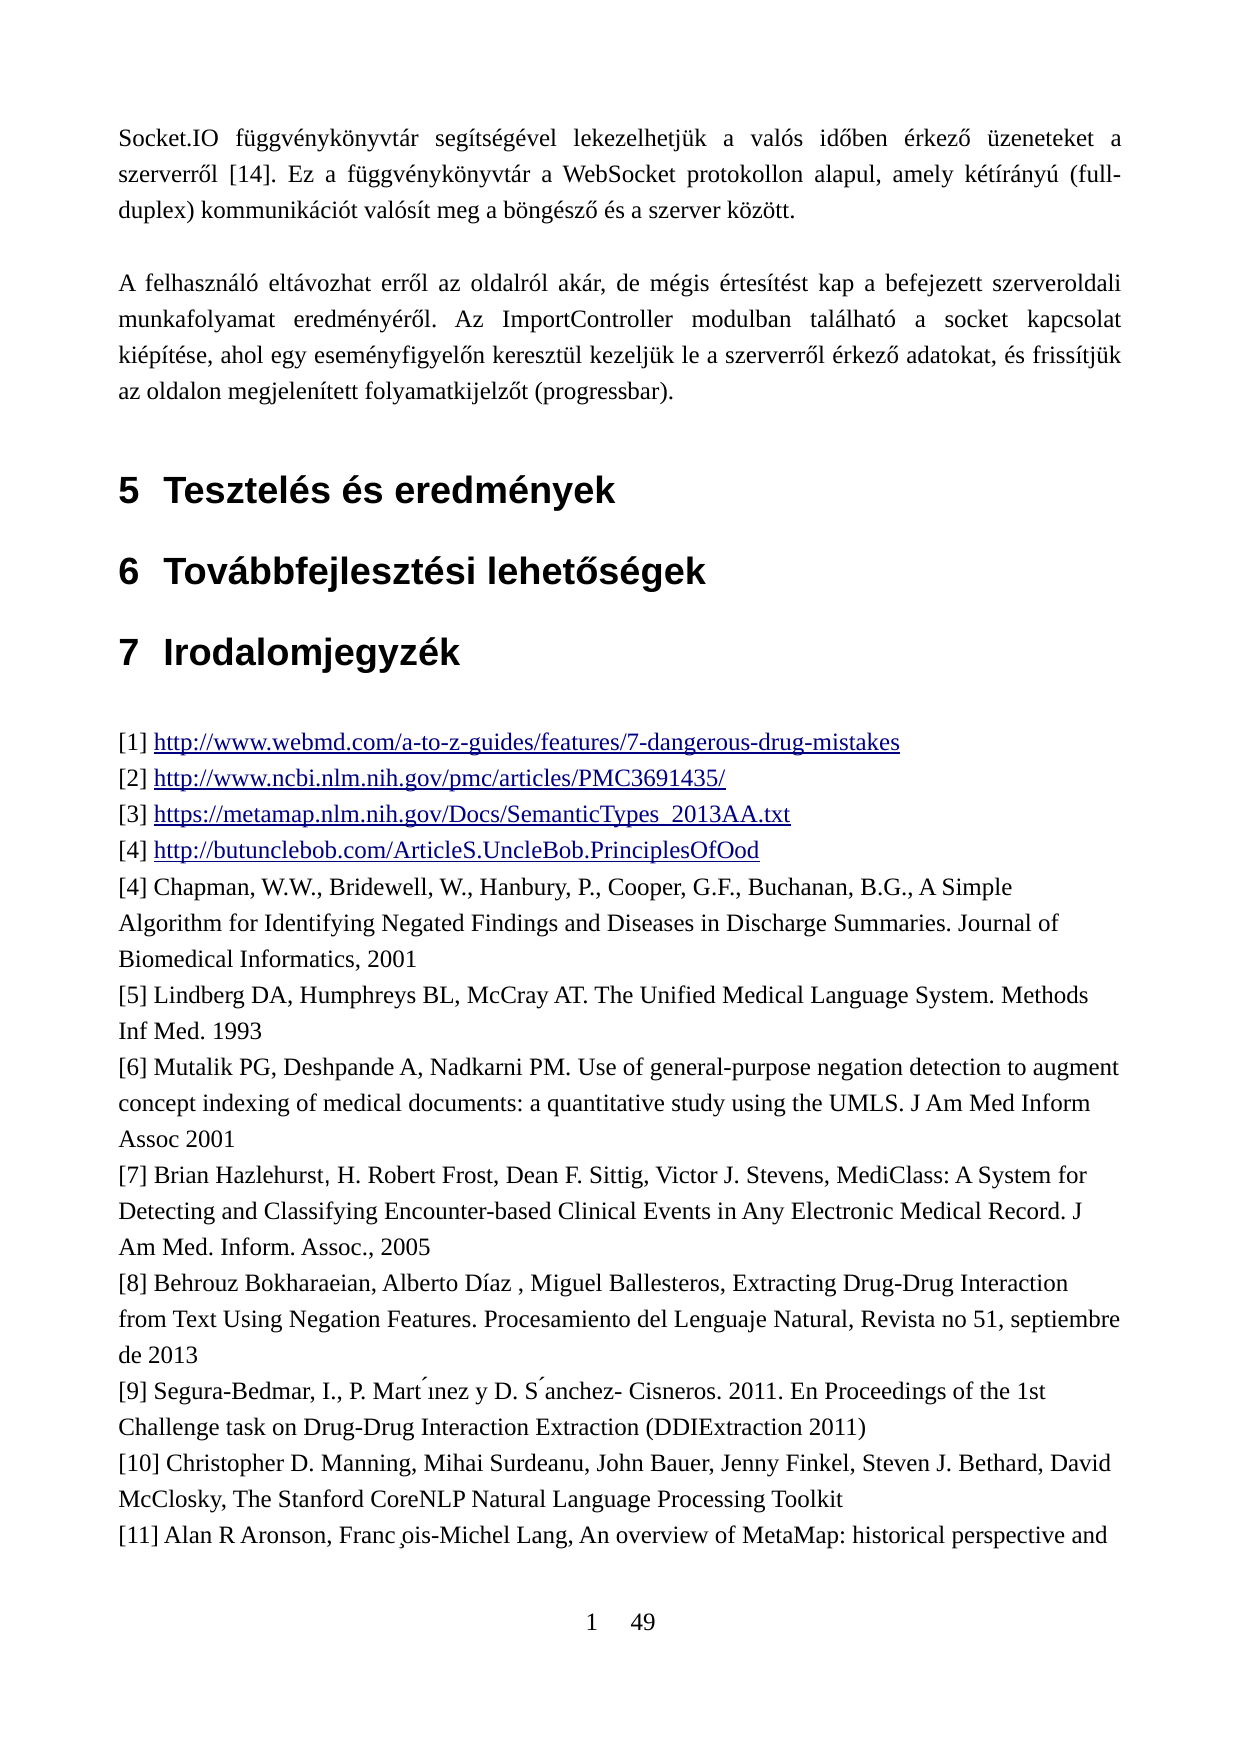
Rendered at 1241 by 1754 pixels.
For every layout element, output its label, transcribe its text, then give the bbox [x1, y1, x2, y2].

subtitle Assoc 2001 [118, 1118, 1122, 1154]
subtitle [1] http://www.webmd.com/a-to-z-guides/features/7-dangerous-drug-mistakes [118, 722, 1122, 758]
subtitle [2] http://www.ncbi.nlm.nih.gov/pmc/articles/PMC3691435/ [118, 758, 1122, 794]
subtitle Socket.IO függvénykönyvtár segítségével lekezelhetjük a valós időben érkező üzeneteket a szerverről [14]. Ez a függvénykönyvtár a WebSocket protokollon alapul, amely kétírányú (full-duplex) kommunikációt valósít meg a böngésző és a szerver között. [118, 118, 1122, 226]
subtitle Irodalomjegyzék [118, 630, 1122, 673]
subtitle Biomedical Informatics, 2001 [118, 938, 1122, 974]
subtitle [11] Alan R Aronson, Franc ̧ois-Michel Lang, An overview of MetaMap: historical perspective and [118, 1515, 1122, 1551]
subtitle [7] Brian Hazlehurst, H. Robert Frost, Dean F. Sittig, Victor J. Stevens, MediClass: A System for Detecting and Classifying Encounter-based Clinical Events in Any Electronic Medical Record. J Am Med. Inform. Assoc., 2005 [118, 1154, 1122, 1263]
subtitle [3] https://metamap.nlm.nih.gov/Docs/SemanticTypes_2013AA.txt [118, 794, 1122, 830]
subtitle Továbbfejlesztési lehetőségek [118, 549, 1122, 592]
subtitle [4] Chapman, W.W., Bridewell, W., Hanbury, P., Cooper, G.F., Buchanan, B.G., A Simple [118, 866, 1122, 902]
subtitle A felhasználó eltávozhat erről az oldalról akár, de mégis értesítést kap a befejezett szerveroldali munkafolyamat eredményéről. Az ImportController modulban található a socket kapcsolat kiépítése, ahol egy eseményfigyelőn keresztül kezeljük le a szerverről érkező adatokat, és frissítjük az oldalon megjelenített folyamatkijelzőt (progressbar). [118, 262, 1122, 406]
subtitle [9] Segura-Bedmar, I., P. Mart ́ınez y D. S ́anchez- Cisneros. 2011. En Proceedings of the 1st [118, 1371, 1122, 1407]
subtitle [4] http://butunclebob.com/ArticleS.UncleBob.PrinciplesOfOod [118, 830, 1122, 866]
subtitle [10] Christopher D. Manning, Mihai Surdeanu, John Bauer, Jenny Finkel, Steven J. Bethard, David McClosky, The Stanford CoreNLP Natural Language Processing Toolkit [118, 1443, 1122, 1515]
subtitle [5] Lindberg DA, Humphreys BL, McCray AT. The Unified Medical Language System. Methods Inf Med. 1993 [118, 974, 1122, 1046]
subtitle Tesztelés és eredmények [118, 467, 1122, 511]
subtitle [6] Mutalik PG, Deshpande A, Nadkarni PM. Use of general-purpose negation detection to augment concept indexing of medical documents: a quantitative study using the UMLS. J Am Med Inform [118, 1046, 1122, 1118]
subtitle Algorithm for Identifying Negated Findings and Diseases in Discharge Summaries. Journal of [118, 902, 1122, 938]
subtitle Challenge task on Drug-Drug Interaction Extraction (DDIExtraction 2011) [118, 1407, 1122, 1443]
subtitle [8] Behrouz Bokharaeian, Alberto Díaz , Miguel Ballesteros, Extracting Drug-Drug Interaction [118, 1263, 1122, 1299]
subtitle from Text Using Negation Features. Procesamiento del Lenguaje Natural, Revista no 51, septiembre de 2013 [118, 1299, 1122, 1371]
